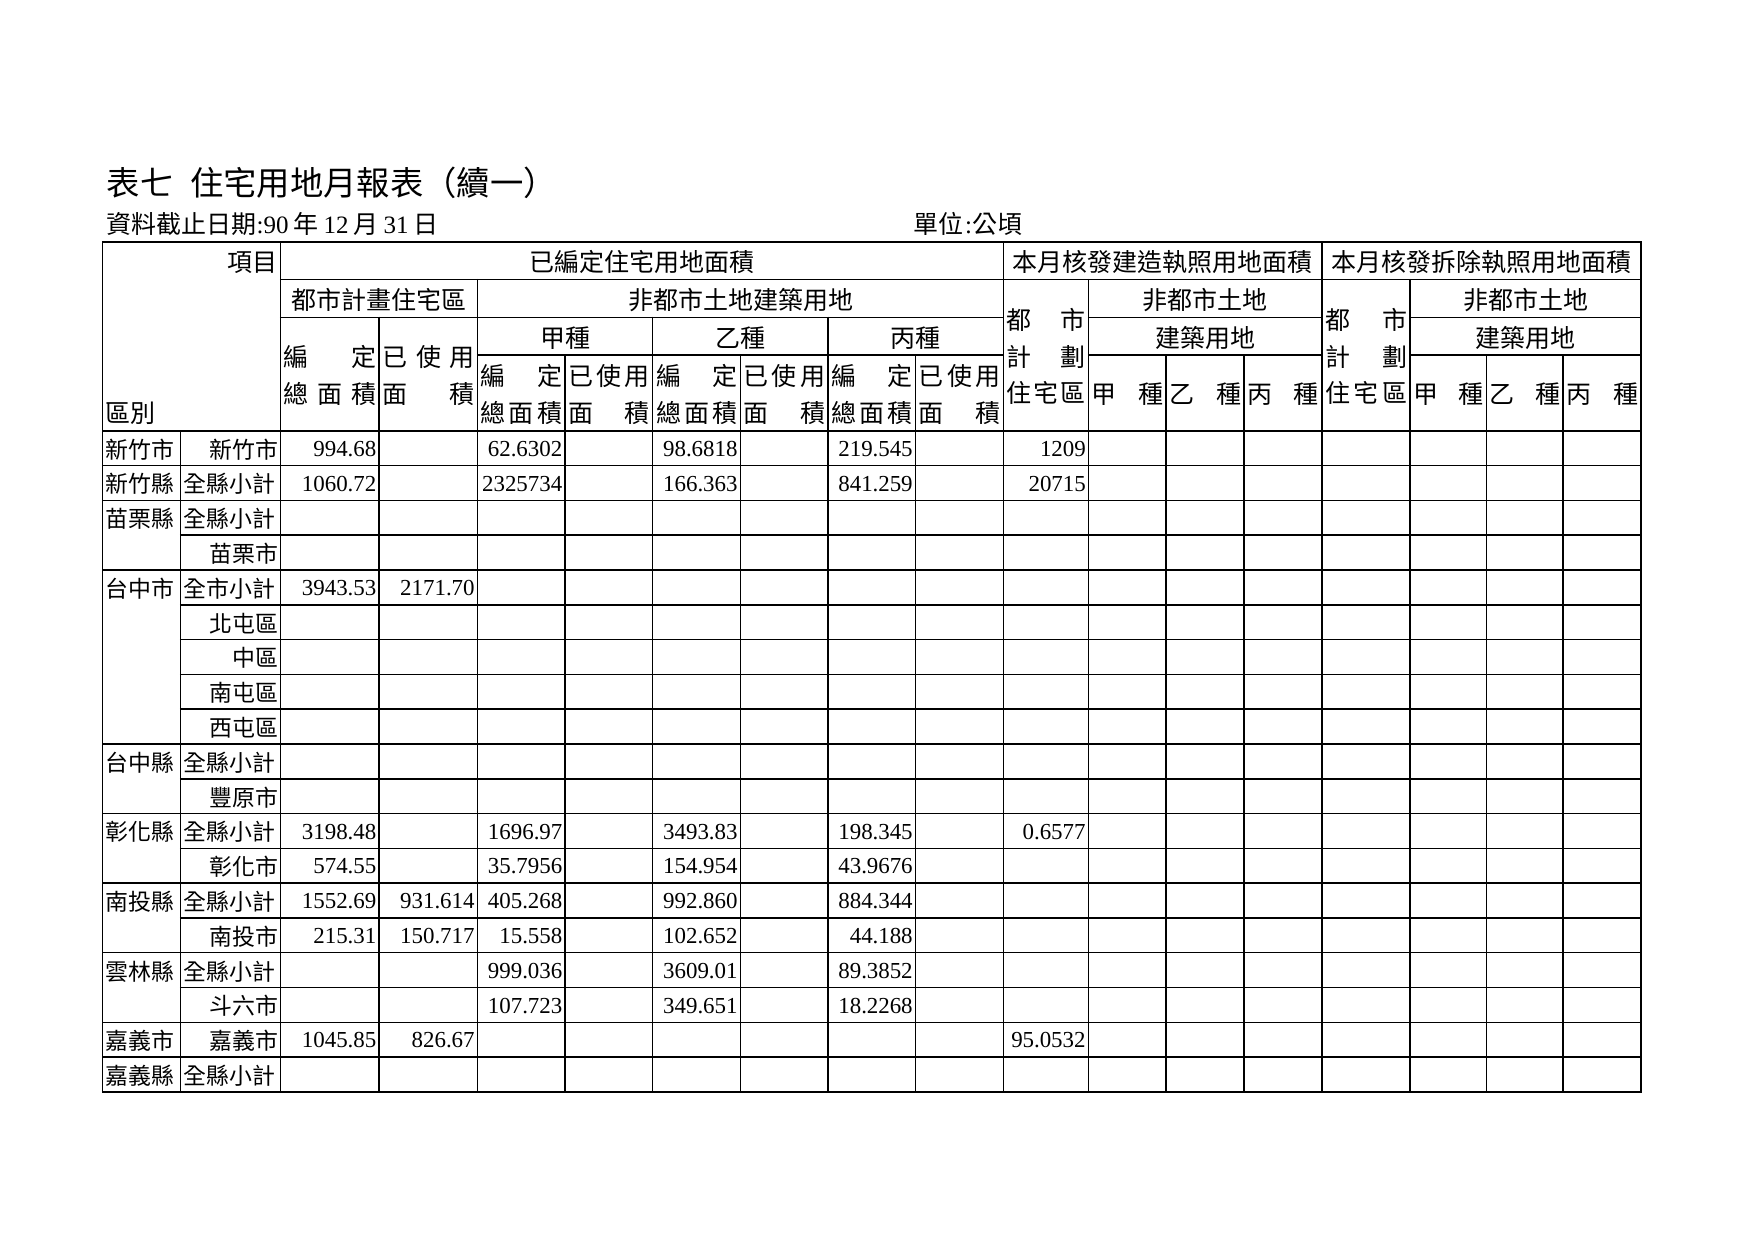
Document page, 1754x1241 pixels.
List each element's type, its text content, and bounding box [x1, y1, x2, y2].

table_cell [1089, 571, 1165, 604]
table_cell [1323, 884, 1409, 917]
table_cell [1167, 1058, 1243, 1091]
table_cell [1323, 988, 1409, 1021]
table_cell [281, 745, 378, 778]
table_cell [741, 640, 827, 673]
table_cell [478, 571, 564, 604]
table_cell 全縣小計 [181, 884, 280, 917]
table_cell [1004, 1058, 1088, 1091]
table_cell [1564, 501, 1640, 534]
table_cell 89.3852 [829, 953, 915, 987]
table_cell [1323, 466, 1409, 499]
table_cell [1411, 953, 1486, 987]
table_cell [1411, 849, 1486, 882]
table_cell [566, 884, 652, 917]
table_cell [1245, 501, 1321, 534]
table_cell 編定 [653, 356, 740, 392]
table_cell 已使用 面積 [380, 318, 477, 430]
table_cell 建築用地 [1089, 318, 1321, 354]
table_cell 全縣小計 [181, 953, 280, 987]
table_cell [829, 710, 915, 743]
table_cell [1089, 710, 1165, 743]
table_cell 62.6302 [478, 432, 564, 465]
table_cell 已使用 [916, 356, 1003, 392]
table_cell [1004, 675, 1088, 708]
text 資料截止日期:90年12月31日 單位:公頃 [106, 205, 1648, 241]
table_cell [1004, 780, 1088, 813]
table_cell [1487, 849, 1562, 882]
table_cell 建築用地 [1411, 318, 1640, 354]
table_cell [653, 571, 740, 604]
table_cell [1089, 466, 1165, 499]
table_cell [1487, 466, 1562, 499]
table_cell [1411, 1058, 1486, 1091]
table_cell 丙種 [1564, 356, 1640, 430]
table_cell [829, 571, 915, 604]
table_cell [1089, 849, 1165, 882]
table_cell [741, 884, 827, 917]
table_cell [1089, 814, 1165, 847]
table_cell [380, 675, 477, 708]
table_cell [1487, 884, 1562, 917]
table_cell [1089, 988, 1165, 1021]
table_cell [1167, 536, 1243, 569]
table_cell 已使用 [741, 356, 827, 392]
table_cell 150.717 [380, 919, 477, 952]
table_cell [281, 988, 378, 1021]
table_cell 44.188 [829, 919, 915, 952]
table_cell [1167, 780, 1243, 813]
table_cell [380, 466, 477, 499]
table_cell 826.67 [380, 1023, 477, 1056]
table_cell [1167, 710, 1243, 743]
table_cell [566, 745, 652, 778]
table_cell [916, 814, 1003, 847]
table_cell 1209 [1004, 432, 1088, 465]
table_cell [478, 1023, 564, 1056]
table_cell [1167, 466, 1243, 499]
table_cell [741, 988, 827, 1021]
table_cell [566, 675, 652, 708]
table_cell [1245, 884, 1321, 917]
table_cell [1411, 606, 1486, 639]
table_cell [1564, 884, 1640, 917]
table_cell [380, 536, 477, 569]
table_cell [103, 354, 196, 392]
table_cell [1564, 1058, 1640, 1091]
table_cell 992.860 [653, 884, 740, 917]
table_cell 台中市 [103, 571, 180, 743]
table_cell [829, 780, 915, 813]
table_cell 乙種 [1487, 356, 1562, 430]
table_cell [916, 884, 1003, 917]
table_cell [380, 640, 477, 673]
table_cell [1245, 780, 1321, 813]
table_cell [1323, 1058, 1409, 1091]
table_cell [1323, 571, 1409, 604]
table_cell [380, 432, 477, 465]
table_cell [916, 780, 1003, 813]
table_cell 甲種 [478, 318, 652, 354]
table_cell [196, 392, 280, 430]
table_cell [281, 606, 378, 639]
table_cell [1564, 432, 1640, 465]
table_cell [1167, 745, 1243, 778]
table_cell [566, 919, 652, 952]
table_cell 574.55 [281, 849, 378, 882]
table_cell [1167, 640, 1243, 673]
table_cell 0.6577 [1004, 814, 1088, 847]
table_cell [1323, 1023, 1409, 1056]
table_cell [478, 536, 564, 569]
table_cell 43.9676 [829, 849, 915, 882]
table_cell 3609.01 [653, 953, 740, 987]
table_cell [1245, 675, 1321, 708]
table_cell 219.545 [829, 432, 915, 465]
table_cell 雲林縣 [103, 953, 180, 1021]
table_cell [1245, 571, 1321, 604]
table_cell [1089, 780, 1165, 813]
table_cell [916, 953, 1003, 987]
table_cell 98.6818 [653, 432, 740, 465]
table_cell [478, 640, 564, 673]
table_cell [1167, 1023, 1243, 1056]
table_cell [741, 1058, 827, 1091]
table_cell 1552.69 [281, 884, 378, 917]
table_cell [1411, 501, 1486, 534]
table_cell [916, 571, 1003, 604]
table_cell [1487, 919, 1562, 952]
table_cell [741, 536, 827, 569]
table_cell [1323, 814, 1409, 847]
table_cell [566, 1023, 652, 1056]
table_cell [1487, 814, 1562, 847]
table_cell [1564, 1023, 1640, 1056]
table_cell [380, 780, 477, 813]
table_cell 95.0532 [1004, 1023, 1088, 1056]
table_cell 嘉義縣 [103, 1058, 180, 1091]
table_cell 南投縣 [103, 884, 180, 952]
table_cell 北屯區 [181, 606, 280, 639]
table_cell 全縣小計 [181, 745, 280, 778]
table_cell [1564, 814, 1640, 847]
table_cell [1167, 432, 1243, 465]
table_cell [916, 536, 1003, 569]
table_cell [1564, 710, 1640, 743]
table_cell 全市小計 [181, 571, 280, 604]
table_cell [566, 953, 652, 987]
table_cell [380, 953, 477, 987]
table_cell [916, 849, 1003, 882]
table_cell [478, 745, 564, 778]
table_cell [1487, 745, 1562, 778]
table_cell [281, 953, 378, 987]
table_cell [1564, 466, 1640, 499]
table_cell [1487, 536, 1562, 569]
table_cell 都市計畫住宅區 [281, 280, 477, 317]
table_cell [566, 432, 652, 465]
table_cell 總面積 [829, 392, 915, 430]
table_cell [1004, 640, 1088, 673]
table_cell [741, 1023, 827, 1056]
table_cell 994.68 [281, 432, 378, 465]
table_cell 編定 [829, 356, 915, 392]
table_cell 苗栗市 [181, 536, 280, 569]
table_cell [1487, 571, 1562, 604]
table_cell [1245, 953, 1321, 987]
table_cell [916, 1058, 1003, 1091]
table_cell [1245, 432, 1321, 465]
table_cell [1323, 640, 1409, 673]
table_cell 1045.85 [281, 1023, 378, 1056]
table_cell [1411, 571, 1486, 604]
table_cell 3493.83 [653, 814, 740, 847]
table_cell [1089, 745, 1165, 778]
table_cell [1089, 953, 1165, 987]
table_cell [478, 710, 564, 743]
table_cell [281, 780, 378, 813]
table_cell [1167, 675, 1243, 708]
table_cell 乙種 [653, 318, 827, 354]
table_cell [1245, 606, 1321, 639]
table_cell [1167, 571, 1243, 604]
table_cell 20715 [1004, 466, 1088, 499]
table_cell [829, 501, 915, 534]
table_cell 15.558 [478, 919, 564, 952]
table_cell [916, 466, 1003, 499]
table_cell 154.954 [653, 849, 740, 882]
table_cell [196, 354, 280, 392]
table_cell [829, 1023, 915, 1056]
table_cell [1323, 432, 1409, 465]
table_cell [1089, 432, 1165, 465]
table_header 本月核發拆除執照用地面積 [1323, 243, 1640, 279]
table_cell [1487, 675, 1562, 708]
table_cell 2325734 [478, 466, 564, 499]
table_cell 349.651 [653, 988, 740, 1021]
table_cell 中區 [181, 640, 280, 673]
table_cell [653, 745, 740, 778]
table_cell [1089, 675, 1165, 708]
table_cell [1487, 1058, 1562, 1091]
table_cell 南屯區 [181, 675, 280, 708]
table_cell 102.652 [653, 919, 740, 952]
table_cell [741, 780, 827, 813]
table_cell [916, 432, 1003, 465]
table_cell [281, 501, 378, 534]
table_cell 編定 總面積 [281, 318, 378, 430]
table_cell [196, 279, 280, 317]
table_cell [741, 466, 827, 499]
table_cell [1411, 919, 1486, 952]
table_cell [1089, 640, 1165, 673]
table_cell [653, 501, 740, 534]
table_cell [1167, 919, 1243, 952]
table_cell [829, 536, 915, 569]
table_header 本月核發建造執照用地面積 [1004, 243, 1321, 279]
table_cell [478, 780, 564, 813]
table_cell [1323, 745, 1409, 778]
table_cell [653, 536, 740, 569]
table_cell [1411, 988, 1486, 1021]
table_cell [1487, 953, 1562, 987]
table_header [103, 243, 196, 279]
table_cell [1089, 501, 1165, 534]
table_cell 面積 [741, 392, 827, 430]
table_cell 166.363 [653, 466, 740, 499]
table_cell [653, 1058, 740, 1091]
table_cell [380, 1058, 477, 1091]
table_cell 35.7956 [478, 849, 564, 882]
table_cell 非都市土地 [1089, 280, 1321, 317]
table_cell [566, 814, 652, 847]
table_cell [1323, 710, 1409, 743]
table_cell [1411, 432, 1486, 465]
table_cell [741, 849, 827, 882]
table_cell [1564, 780, 1640, 813]
table_cell [281, 675, 378, 708]
table_cell [1245, 814, 1321, 847]
table_cell [1564, 536, 1640, 569]
table_cell [741, 814, 827, 847]
table_cell [741, 675, 827, 708]
table_cell 新竹市 [103, 432, 180, 465]
table_cell 931.614 [380, 884, 477, 917]
table_cell 甲種 [1411, 356, 1486, 430]
table_cell [478, 606, 564, 639]
table_cell [916, 675, 1003, 708]
table_cell [380, 710, 477, 743]
table_cell [1564, 849, 1640, 882]
table_cell [1564, 953, 1640, 987]
table_cell [916, 1023, 1003, 1056]
table_cell 2171.70 [380, 571, 477, 604]
table_cell [1167, 988, 1243, 1021]
table_cell [281, 710, 378, 743]
table_cell 編定 [478, 356, 564, 392]
table_cell 面積 [566, 392, 652, 430]
table_cell [1167, 884, 1243, 917]
table_cell [1323, 919, 1409, 952]
table_cell [103, 279, 196, 317]
table_cell [741, 745, 827, 778]
table_cell 嘉義市 [181, 1023, 280, 1056]
table_cell [1323, 536, 1409, 569]
table_cell 都市 計劃 住宅區 [1004, 280, 1088, 430]
table_cell [1564, 606, 1640, 639]
table_cell [1167, 606, 1243, 639]
table_cell [566, 571, 652, 604]
table_cell [478, 675, 564, 708]
table_cell 嘉義市 [103, 1023, 180, 1056]
table_cell [1167, 849, 1243, 882]
table_cell [1411, 780, 1486, 813]
table_cell [566, 988, 652, 1021]
table_cell [1564, 640, 1640, 673]
text 表七 住宅用地月報表（續一） [106, 156, 1648, 205]
table_cell [103, 317, 196, 354]
table_cell [916, 745, 1003, 778]
table_cell 999.036 [478, 953, 564, 987]
table_cell 區別 [103, 392, 196, 430]
table_cell [1004, 745, 1088, 778]
table_cell 丙種 [829, 318, 1003, 354]
table_cell [1411, 1023, 1486, 1056]
table_cell [566, 849, 652, 882]
table_cell [1004, 501, 1088, 534]
table_cell [1004, 849, 1088, 882]
table_cell [653, 675, 740, 708]
table_header 已編定住宅用地面積 [281, 243, 1003, 279]
table_cell [1089, 1058, 1165, 1091]
table_cell [566, 466, 652, 499]
table_cell [1245, 1058, 1321, 1091]
table_cell [566, 501, 652, 534]
table_cell 非都市土地建築用地 [478, 280, 1003, 317]
table_cell [1487, 1023, 1562, 1056]
table_cell [1411, 884, 1486, 917]
table_cell [741, 501, 827, 534]
table_cell 1696.97 [478, 814, 564, 847]
table_cell [829, 606, 915, 639]
table_cell [916, 501, 1003, 534]
table_cell [1323, 606, 1409, 639]
table_cell [1089, 884, 1165, 917]
table_cell [1089, 536, 1165, 569]
table_cell 台中縣 [103, 745, 180, 813]
table_cell [1245, 640, 1321, 673]
table_cell [916, 710, 1003, 743]
table_cell 841.259 [829, 466, 915, 499]
table_cell [1089, 1023, 1165, 1056]
table_cell 總面積 [653, 392, 740, 430]
table_cell [741, 710, 827, 743]
table_cell [478, 1058, 564, 1091]
table_cell [1411, 536, 1486, 569]
table_cell 非都市土地 [1411, 280, 1640, 317]
table_cell 甲種 [1089, 356, 1165, 430]
table_cell [1004, 919, 1088, 952]
table_cell [1487, 501, 1562, 534]
table_cell [1004, 884, 1088, 917]
table_cell 南投市 [181, 919, 280, 952]
table_cell [653, 606, 740, 639]
table_cell [1089, 919, 1165, 952]
table_cell [478, 501, 564, 534]
table_cell 西屯區 [181, 710, 280, 743]
table_cell [653, 710, 740, 743]
table_cell [741, 953, 827, 987]
table_cell [1245, 919, 1321, 952]
table_cell [1487, 640, 1562, 673]
table_cell 1060.72 [281, 466, 378, 499]
table_cell 3943.53 [281, 571, 378, 604]
table_cell [1245, 849, 1321, 882]
table_cell [566, 780, 652, 813]
table_cell [380, 814, 477, 847]
table_cell [566, 640, 652, 673]
table_cell 全縣小計 [181, 466, 280, 499]
table_cell [196, 317, 280, 354]
table_cell [741, 606, 827, 639]
table_cell 198.345 [829, 814, 915, 847]
table_cell [1167, 814, 1243, 847]
table_cell [566, 606, 652, 639]
table_cell 107.723 [478, 988, 564, 1021]
table_cell [1487, 710, 1562, 743]
table_cell 總面積 [478, 392, 564, 430]
table_cell [281, 1058, 378, 1091]
table_cell 丙種 [1245, 356, 1321, 430]
table_cell [829, 745, 915, 778]
table_cell [1411, 640, 1486, 673]
table_cell [1564, 919, 1640, 952]
table_cell 18.2268 [829, 988, 915, 1021]
table_cell [1323, 501, 1409, 534]
table_cell [916, 606, 1003, 639]
table_cell [1411, 745, 1486, 778]
table_cell [1004, 536, 1088, 569]
table_cell 乙種 [1167, 356, 1243, 430]
table_cell [1004, 953, 1088, 987]
table_cell 215.31 [281, 919, 378, 952]
table_cell [741, 432, 827, 465]
table_cell [1487, 988, 1562, 1021]
table_cell 3198.48 [281, 814, 378, 847]
table_cell [380, 745, 477, 778]
table_cell [1245, 1023, 1321, 1056]
table_cell [1245, 710, 1321, 743]
table_cell [1564, 988, 1640, 1021]
table_cell [1323, 849, 1409, 882]
table_cell [281, 640, 378, 673]
table_cell [1411, 466, 1486, 499]
table_cell [1564, 675, 1640, 708]
table_cell [1245, 745, 1321, 778]
table_cell [653, 640, 740, 673]
table_cell [1245, 466, 1321, 499]
table_cell 豐原市 [181, 780, 280, 813]
table_cell [281, 536, 378, 569]
table_cell [1411, 814, 1486, 847]
table_cell [1564, 745, 1640, 778]
table_cell [1089, 606, 1165, 639]
table_cell [380, 606, 477, 639]
table_cell [1323, 675, 1409, 708]
table_cell 都市 計劃 住宅區 [1323, 280, 1409, 430]
table_cell [1564, 571, 1640, 604]
table_cell 新竹市 [181, 432, 280, 465]
table_cell 彰化市 [181, 849, 280, 882]
table_cell [1167, 953, 1243, 987]
table_cell [1004, 571, 1088, 604]
table_cell [1245, 536, 1321, 569]
table_cell [653, 1023, 740, 1056]
table_cell [1411, 675, 1486, 708]
table_cell 苗栗縣 [103, 501, 180, 569]
table_cell [653, 780, 740, 813]
table_cell [916, 640, 1003, 673]
table_cell [1004, 710, 1088, 743]
table_cell [1323, 780, 1409, 813]
table_cell 斗六市 [181, 988, 280, 1021]
table_cell [1004, 606, 1088, 639]
table_cell [1323, 953, 1409, 987]
table_cell [380, 988, 477, 1021]
table_cell 新竹縣 [103, 466, 180, 499]
table_cell [829, 1058, 915, 1091]
table_cell [1411, 710, 1486, 743]
table_cell [380, 501, 477, 534]
table_cell [1167, 501, 1243, 534]
table_cell 405.268 [478, 884, 564, 917]
table_cell 面積 [916, 392, 1003, 430]
table_header 項目 [196, 243, 280, 279]
table_cell [1004, 988, 1088, 1021]
table_cell [1487, 780, 1562, 813]
table_cell [741, 919, 827, 952]
table_cell [829, 675, 915, 708]
table_cell 彰化縣 [103, 814, 180, 882]
table_cell [380, 849, 477, 882]
table_cell [1487, 432, 1562, 465]
table_cell [566, 1058, 652, 1091]
table_cell [1245, 988, 1321, 1021]
table_cell [916, 919, 1003, 952]
table_cell 已使用 [566, 356, 652, 392]
table_cell 全縣小計 [181, 1058, 280, 1091]
table_cell [1487, 606, 1562, 639]
table_cell [741, 571, 827, 604]
table_cell [916, 988, 1003, 1021]
table_cell 全縣小計 [181, 814, 280, 847]
table_cell 884.344 [829, 884, 915, 917]
table_cell [566, 536, 652, 569]
table_cell [566, 710, 652, 743]
table_cell 全縣小計 [181, 501, 280, 534]
table_cell [829, 640, 915, 673]
